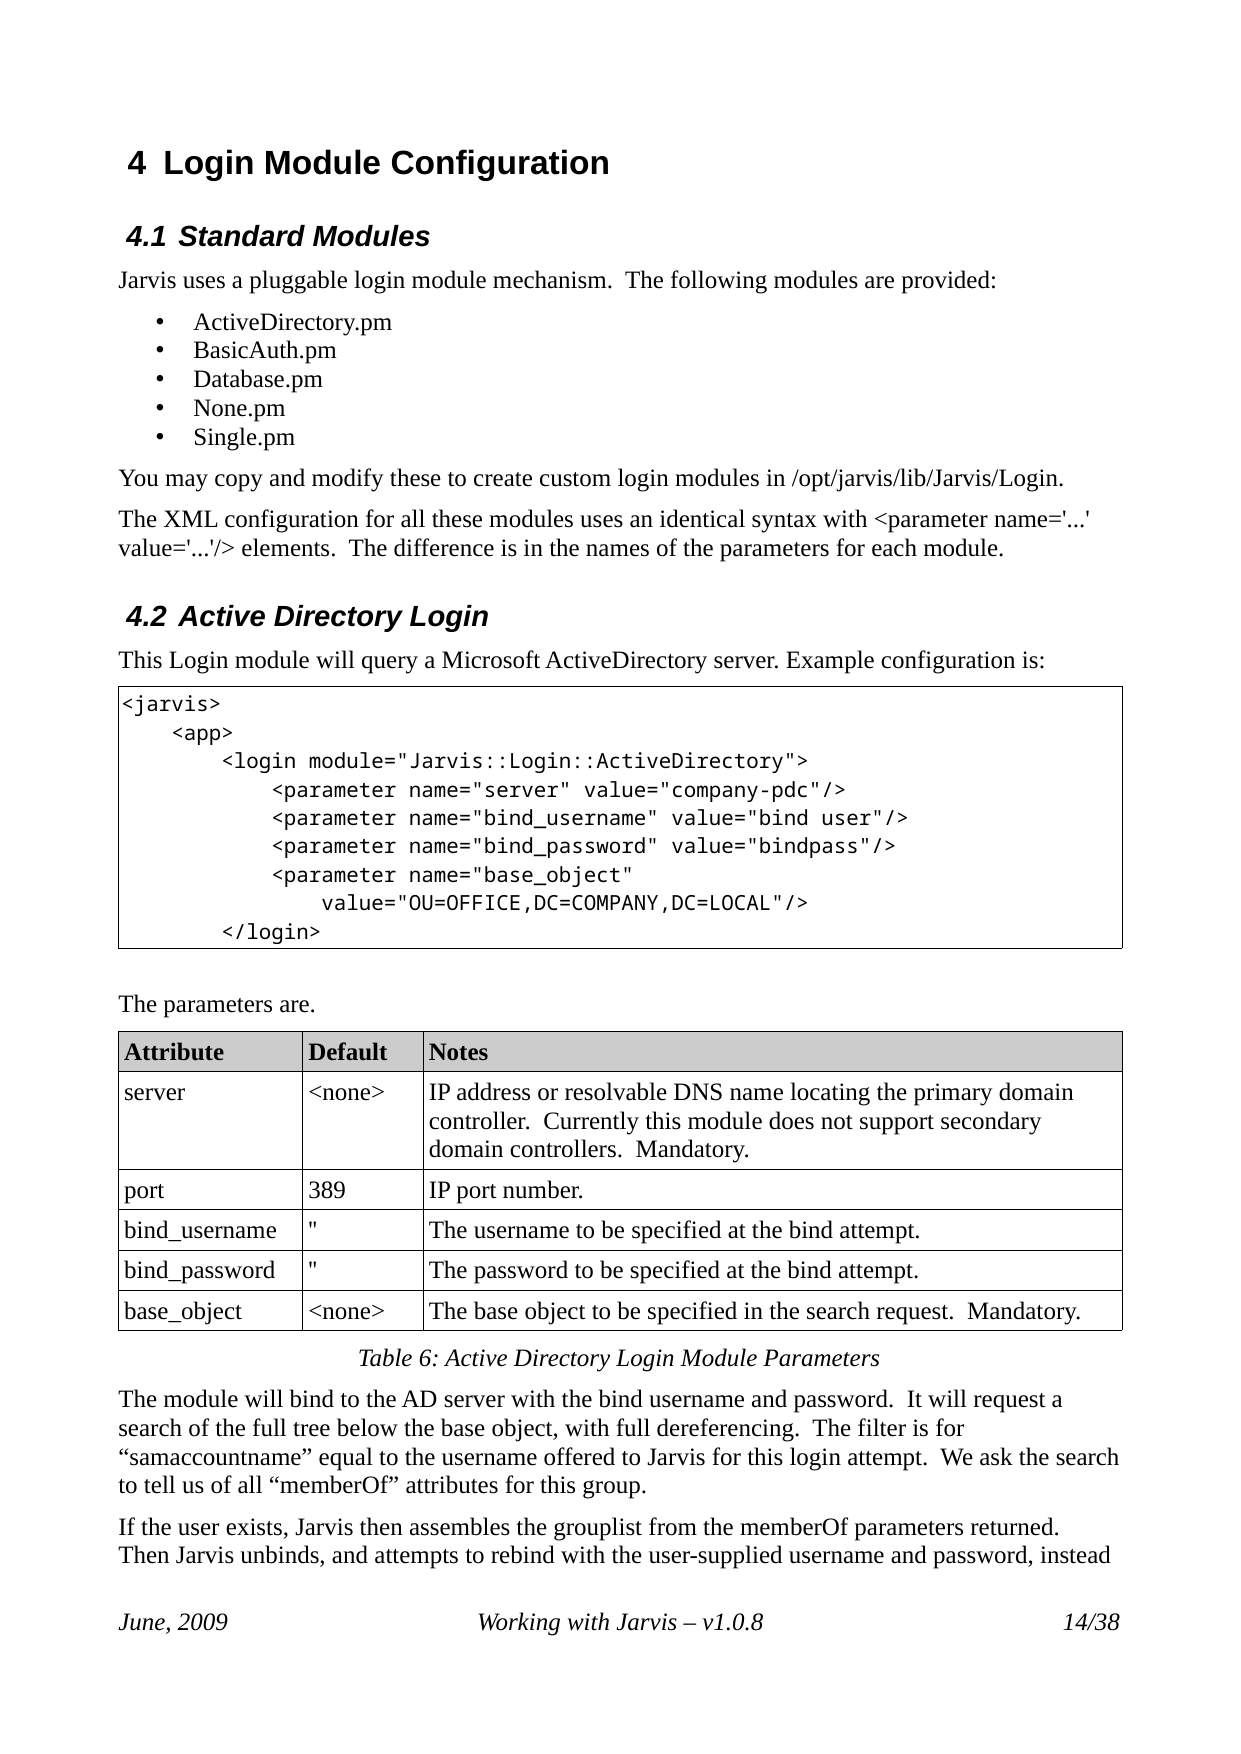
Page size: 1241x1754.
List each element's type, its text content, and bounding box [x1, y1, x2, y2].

table_cell <none> [303, 1072, 423, 1169]
table_cell The base object to be specified in the search request. Mandatory. [424, 1291, 1122, 1330]
table_header Default [303, 1032, 423, 1071]
table_header Attribute [119, 1032, 302, 1071]
text Jarvis uses a pluggable login module mechanism. The following modules are provided: [118, 265, 1122, 294]
list Database.pm [156, 364, 1122, 393]
subtitle Login Module Configuration [118, 143, 1122, 182]
text <app> [119, 715, 1122, 743]
table_cell IP port number. [424, 1170, 1122, 1209]
table_cell 389 [303, 1170, 423, 1209]
table_cell The username to be specified at the bind attempt. [424, 1210, 1122, 1249]
table_cell server [119, 1072, 302, 1169]
table_cell base_object [119, 1291, 302, 1330]
text This Login module will query a Microsoft ActiveDirectory server. Example configuration is: [118, 645, 1122, 674]
list Single.pm [156, 422, 1122, 450]
text If the user exists, Jarvis then assembles the grouplist from the memberOf parameters returned. Then Jarvis unbinds, and attempts to rebind with the user-supplied username and password, instead [118, 1512, 1122, 1569]
text <jarvis> [119, 687, 1122, 715]
table_cell IP address or resolvable DNS name locating the primary domain controller. Currently this module does not support secondary domain controllers. Mandatory. [424, 1072, 1122, 1169]
table_cell bind_password [119, 1251, 302, 1290]
list BasicAuth.pm [156, 335, 1122, 364]
text </login> [119, 914, 1122, 948]
text <parameter name="base_object" [119, 857, 1122, 885]
text <parameter name="bind_username" value="bind user"/> [119, 800, 1122, 828]
table_cell <none> [303, 1291, 423, 1330]
table_cell bind_username [119, 1210, 302, 1249]
text <login module="Jarvis::Login::ActiveDirectory"> [119, 743, 1122, 772]
table_cell The password to be specified at the bind attempt. [424, 1251, 1122, 1290]
text <parameter name="bind_password" value="bindpass"/> [119, 828, 1122, 857]
list ActiveDirectory.pm [156, 307, 1122, 335]
table_cell '' [303, 1251, 423, 1290]
table_cell '' [303, 1210, 423, 1249]
table_cell port [119, 1170, 302, 1209]
subtitle Standard Modules [118, 219, 1122, 253]
list None.pm [156, 393, 1122, 422]
text You may copy and modify these to create custom login modules in /opt/jarvis/lib/Jarvis/Login. [118, 463, 1122, 492]
text The module will bind to the AD server with the bind username and password. It will request a search of the full tree below the base object, with full dereferencing. The filter is for “samaccountname” equal to the username offered to Jarvis for this login attempt. We ask the search to tell us of all “memberOf” attributes for this group. [118, 1384, 1122, 1499]
text Table 6: Active Directory Login Module Parameters [118, 1343, 1122, 1372]
text The parameters are. [118, 989, 1122, 1018]
text The XML configuration for all these modules uses an identical syntax with <parameter name='...' value='...'/> elements. The difference is in the names of the parameters for each module. [118, 504, 1122, 562]
text <parameter name="server" value="company-pdc"/> [119, 772, 1122, 800]
table_header Notes [424, 1032, 1122, 1071]
text value="OU=OFFICE,DC=COMPANY,DC=LOCAL"/> [119, 885, 1122, 914]
subtitle Active Directory Login [118, 599, 1122, 633]
